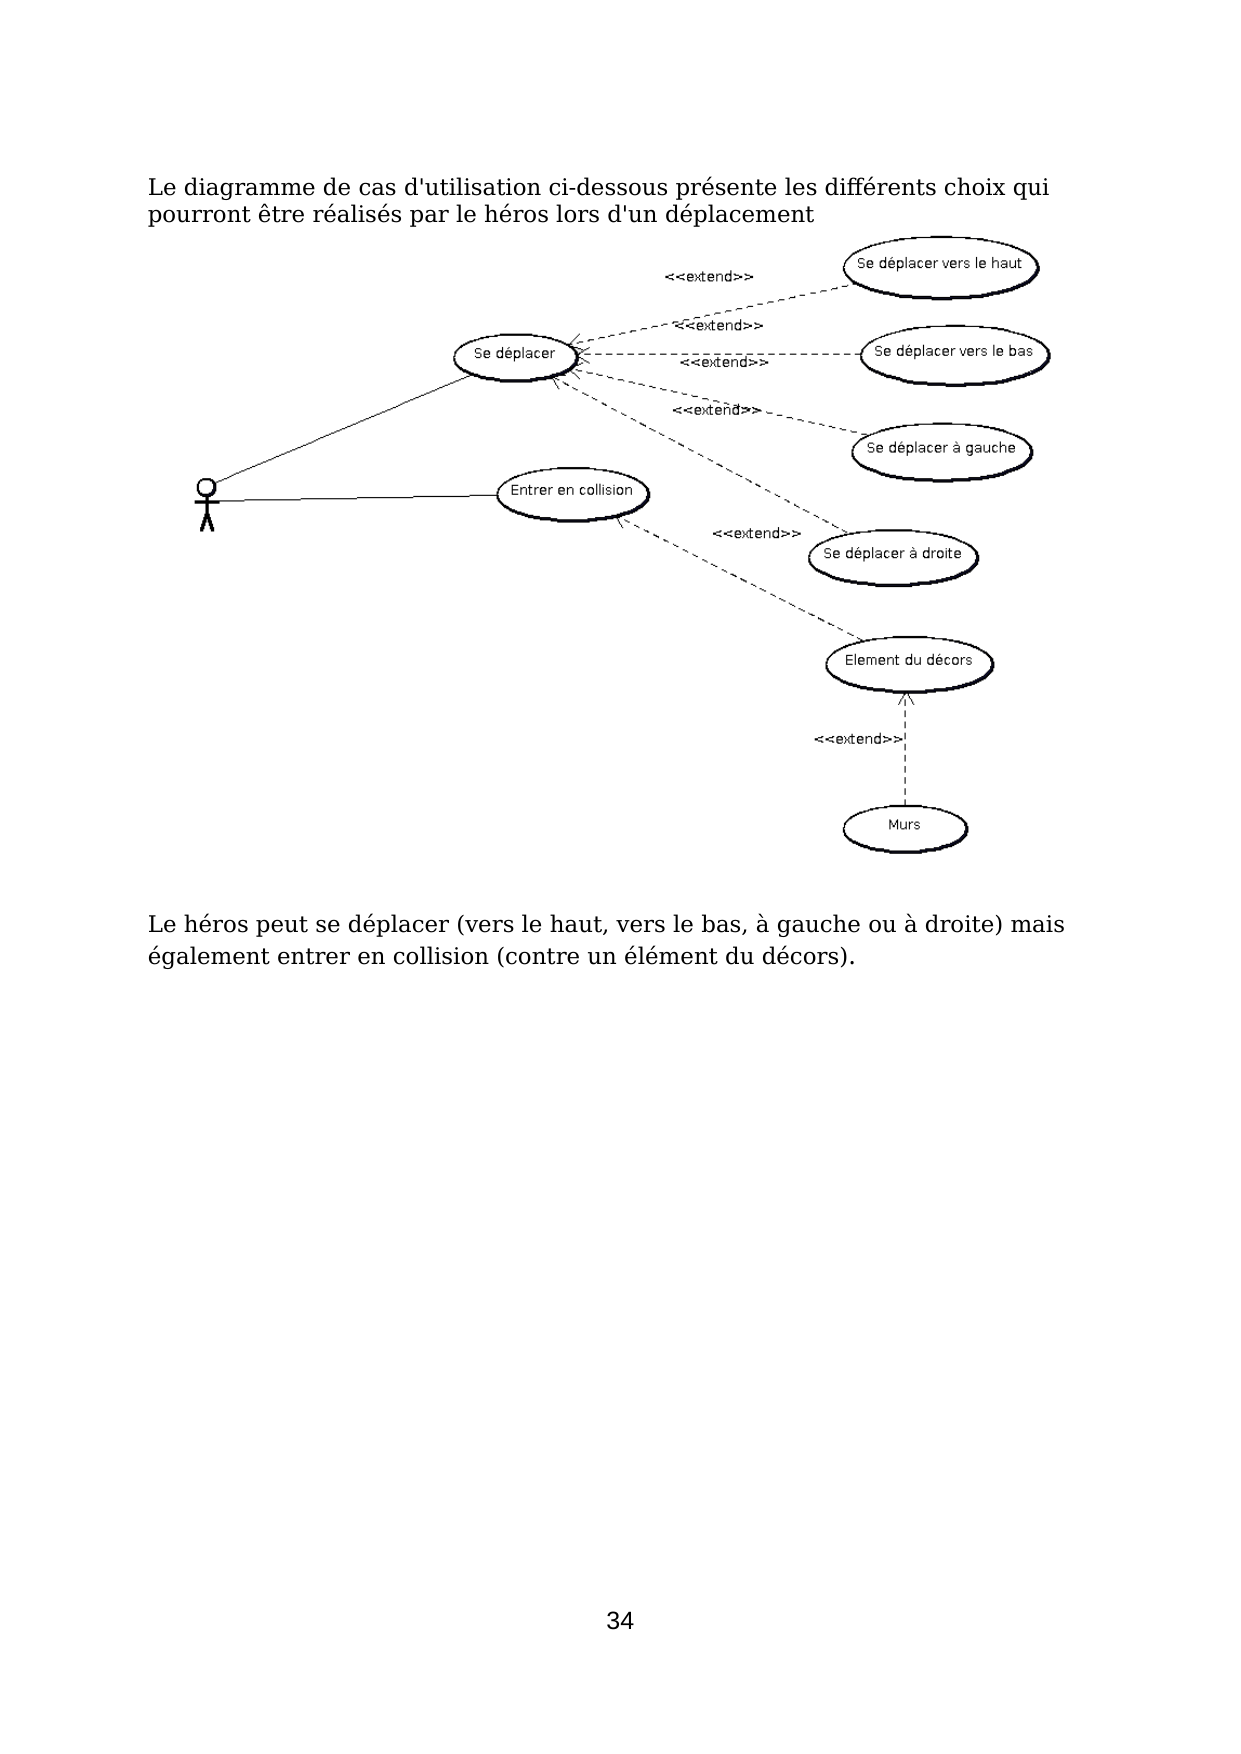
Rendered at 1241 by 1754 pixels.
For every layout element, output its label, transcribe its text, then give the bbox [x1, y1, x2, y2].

text Le héros peut se déplacer (vers le haut, vers le bas, à gauche ou à droite) mais également entrer en collision (contre un élément du décors). [148, 911, 1093, 972]
text Le diagramme de cas d'utilisation ci-dessous présente les différents choix qui pourront être réalisés par le héros lors d'un déplacement [148, 174, 1093, 228]
picture [159, 227, 1081, 885]
